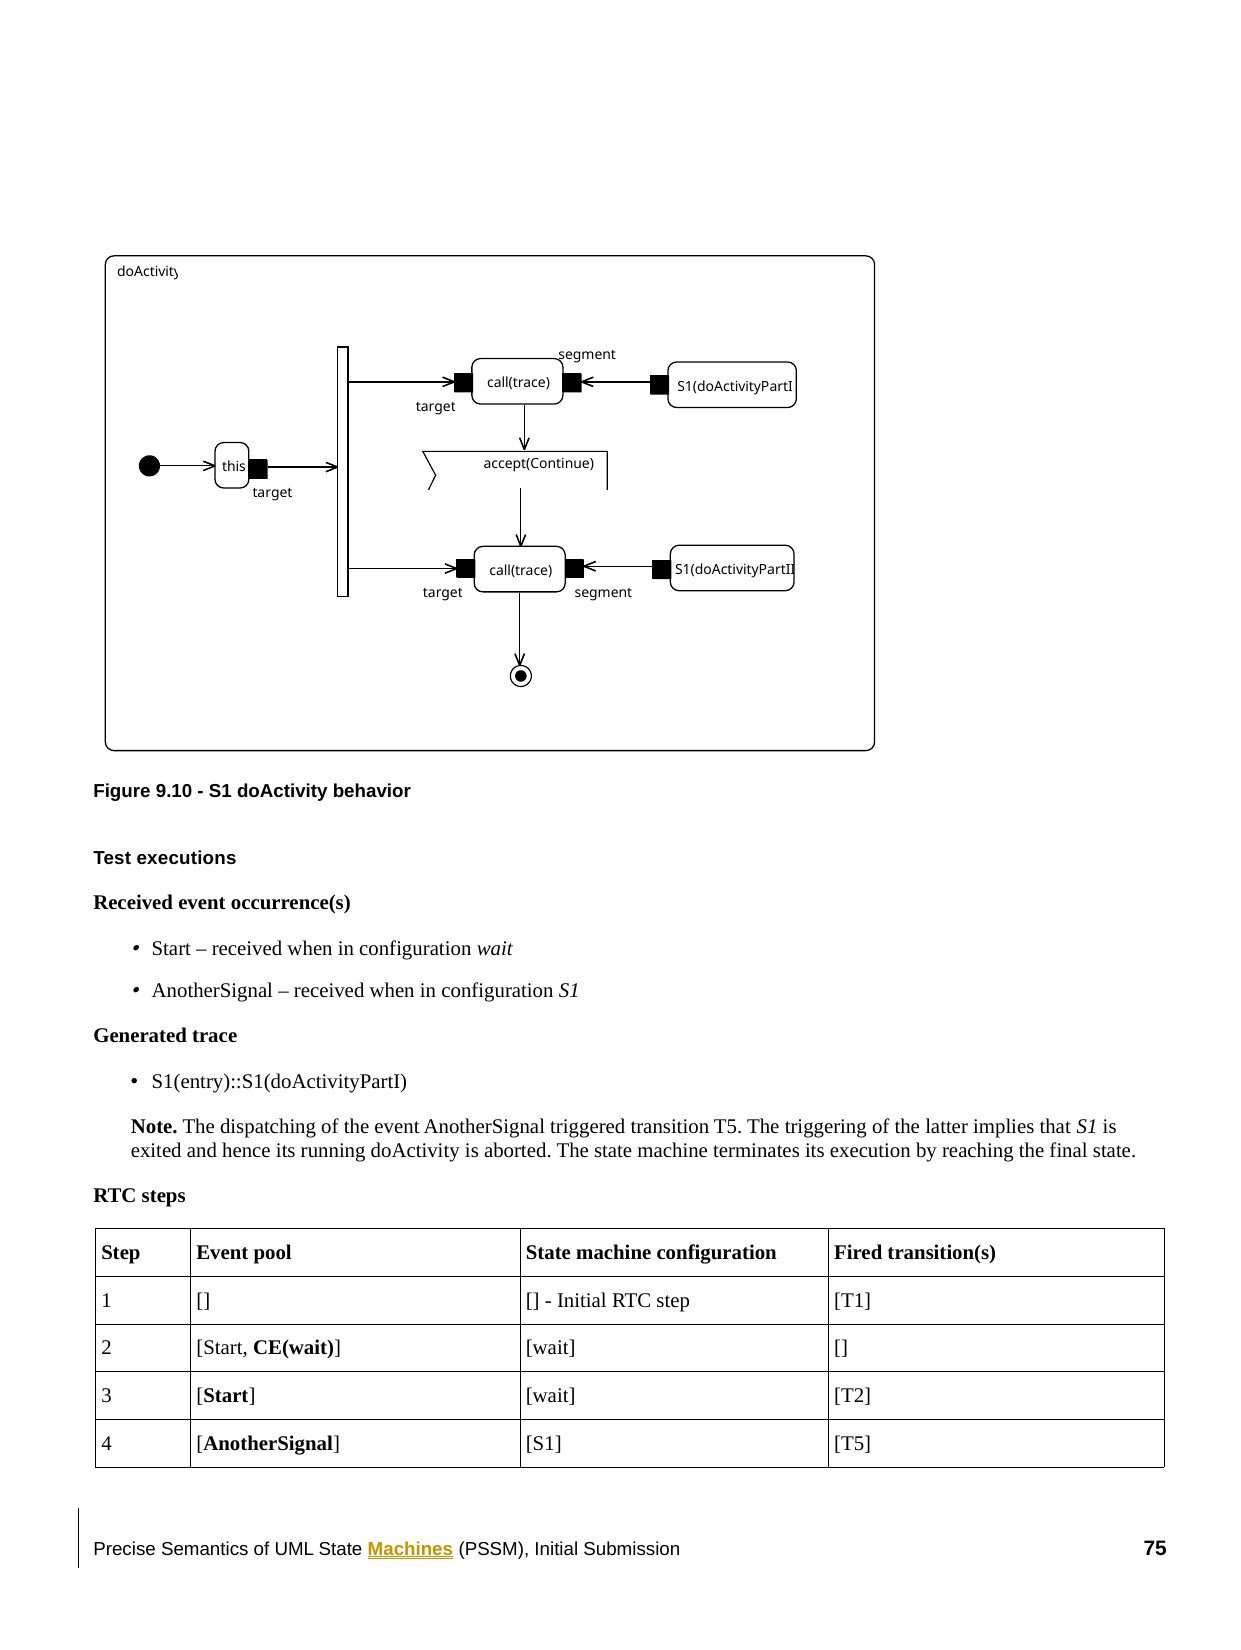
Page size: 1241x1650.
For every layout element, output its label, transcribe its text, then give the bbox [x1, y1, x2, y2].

table_cell [wait] [521, 1325, 828, 1371]
table_cell 2 [96, 1325, 190, 1371]
table_cell [] [191, 1277, 520, 1323]
table_header State machine configuration [521, 1229, 828, 1276]
list S1(entry)::S1(doActivityPartI) [131, 1068, 1164, 1093]
list Start – received when in configuration wait [131, 935, 1164, 960]
table_cell [] - Initial RTC step [521, 1277, 828, 1323]
table_cell [Start] [191, 1372, 520, 1419]
subtitle Test executions [93, 847, 1164, 869]
table_cell [S1] [521, 1420, 828, 1467]
table_cell [T5] [829, 1420, 1164, 1467]
table_header Fired transition(s) [829, 1229, 1164, 1276]
text Note. The dispatching of the event AnotherSignal triggered transition T5. The triggering of the latter implies that S1 is exited and hence its running doActivity is aborted. The state machine terminates its execution by reaching the final state. [131, 1114, 1164, 1162]
table_header Step [96, 1229, 190, 1276]
text Received event occurrence(s) [93, 890, 1164, 914]
text RTC steps [93, 1183, 1164, 1207]
table_cell [T2] [829, 1372, 1164, 1419]
table_cell [T1] [829, 1277, 1164, 1323]
table_cell [Start, CE(wait)] [191, 1325, 520, 1371]
table_cell [wait] [521, 1372, 828, 1419]
table_header Event pool [191, 1229, 520, 1276]
table_cell [AnotherSignal] [191, 1420, 520, 1467]
table_cell [] [829, 1325, 1164, 1371]
table_cell 4 [96, 1420, 190, 1467]
list AnotherSignal – received when in configuration S1 [131, 977, 1164, 1002]
text Generated trace [93, 1023, 1164, 1047]
table_cell 3 [96, 1372, 190, 1419]
table_cell 1 [96, 1277, 190, 1323]
text Figure 9.10 - S1 doActivity behavior [93, 780, 917, 801]
